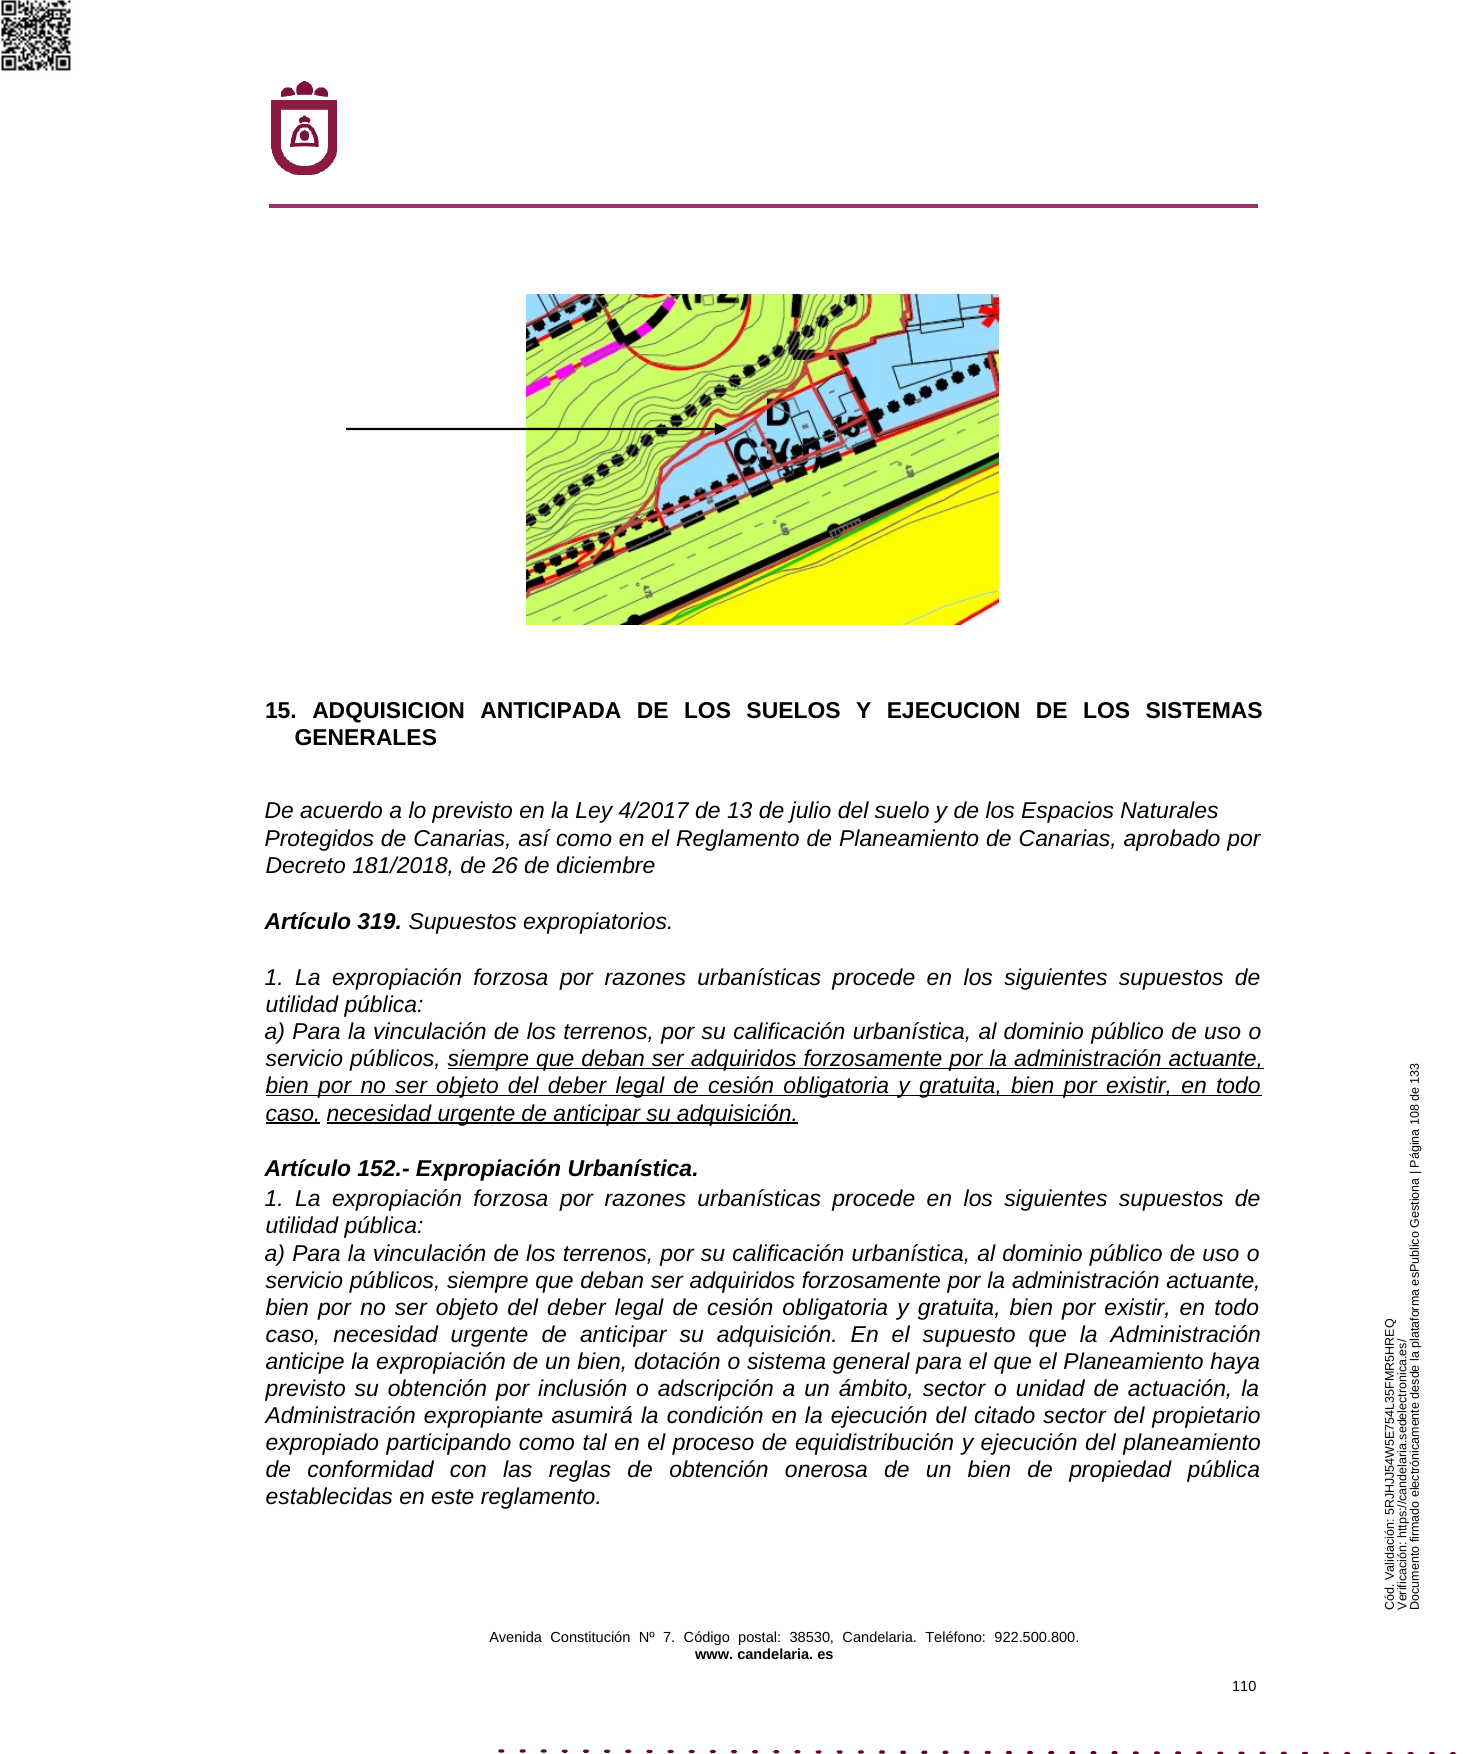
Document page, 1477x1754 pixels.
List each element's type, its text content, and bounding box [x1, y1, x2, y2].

text Protegidos de Canarias, así como en el Reglamento de Planeamiento de Canarias, aprobado por Decreto 181/2018, de 26 de diciembre [264, 825, 1263, 878]
text Artículo 319. Supuestos expropiatorios. [264, 908, 1263, 934]
text De acuerdo a lo previsto en la Ley 4/2017 de 13 de julio del suelo y de los Espacios Naturales [264, 797, 1263, 824]
text 15. ADQUISICION ANTICIPADA DE LOS SUELOS Y EJECUCION DE LOS SISTEMAS GENERALES [265, 697, 1263, 751]
text a) Para la vinculación de los terrenos, por su calificación urbanística, al dominio público de uso o servicio públicos, siempre que deban ser adquiridos forzosamente por la administración actuante, bien por no ser objeto del deber legal de cesión obligatoria y gratuita, bien por existir, en todo caso, necesidad urgente de anticipar su adquisición. En el supuesto que la Administración anticipe la expropiación de un bien, dotación o sistema general para el que el Planeamiento haya previsto su obtención por inclusión o adscripción a un ámbito, sector o unidad de actuación, la Administración expropiante asumirá la condición en la ejecución del citado sector del propietario expropiado participando como tal en el proceso de equidistribución y ejecución del planeamiento de conformidad con las reglas de obtención onerosa de un bien de propiedad pública establecidas en este reglamento. [264, 1239, 1263, 1509]
text Artículo 152.- Expropiación Urbanística. [264, 1155, 1269, 1182]
text a) Para la vinculación de los terrenos, por su calificación urbanística, al dominio público de uso o servicio públicos, siempre que deban ser adquiridos forzosamente por la administración actuante, bien por no ser objeto del deber legal de cesión obligatoria y gratuita, bien por existir, en todo caso, necesidad urgente de anticipar su adquisición. [264, 1018, 1264, 1126]
text 1. La expropiación forzosa por razones urbanísticas procede en los siguientes supuestos de utilidad pública: [264, 1185, 1263, 1238]
text 1. La expropiación forzosa por razones urbanísticas procede en los siguientes supuestos de utilidad pública: [264, 963, 1263, 1017]
